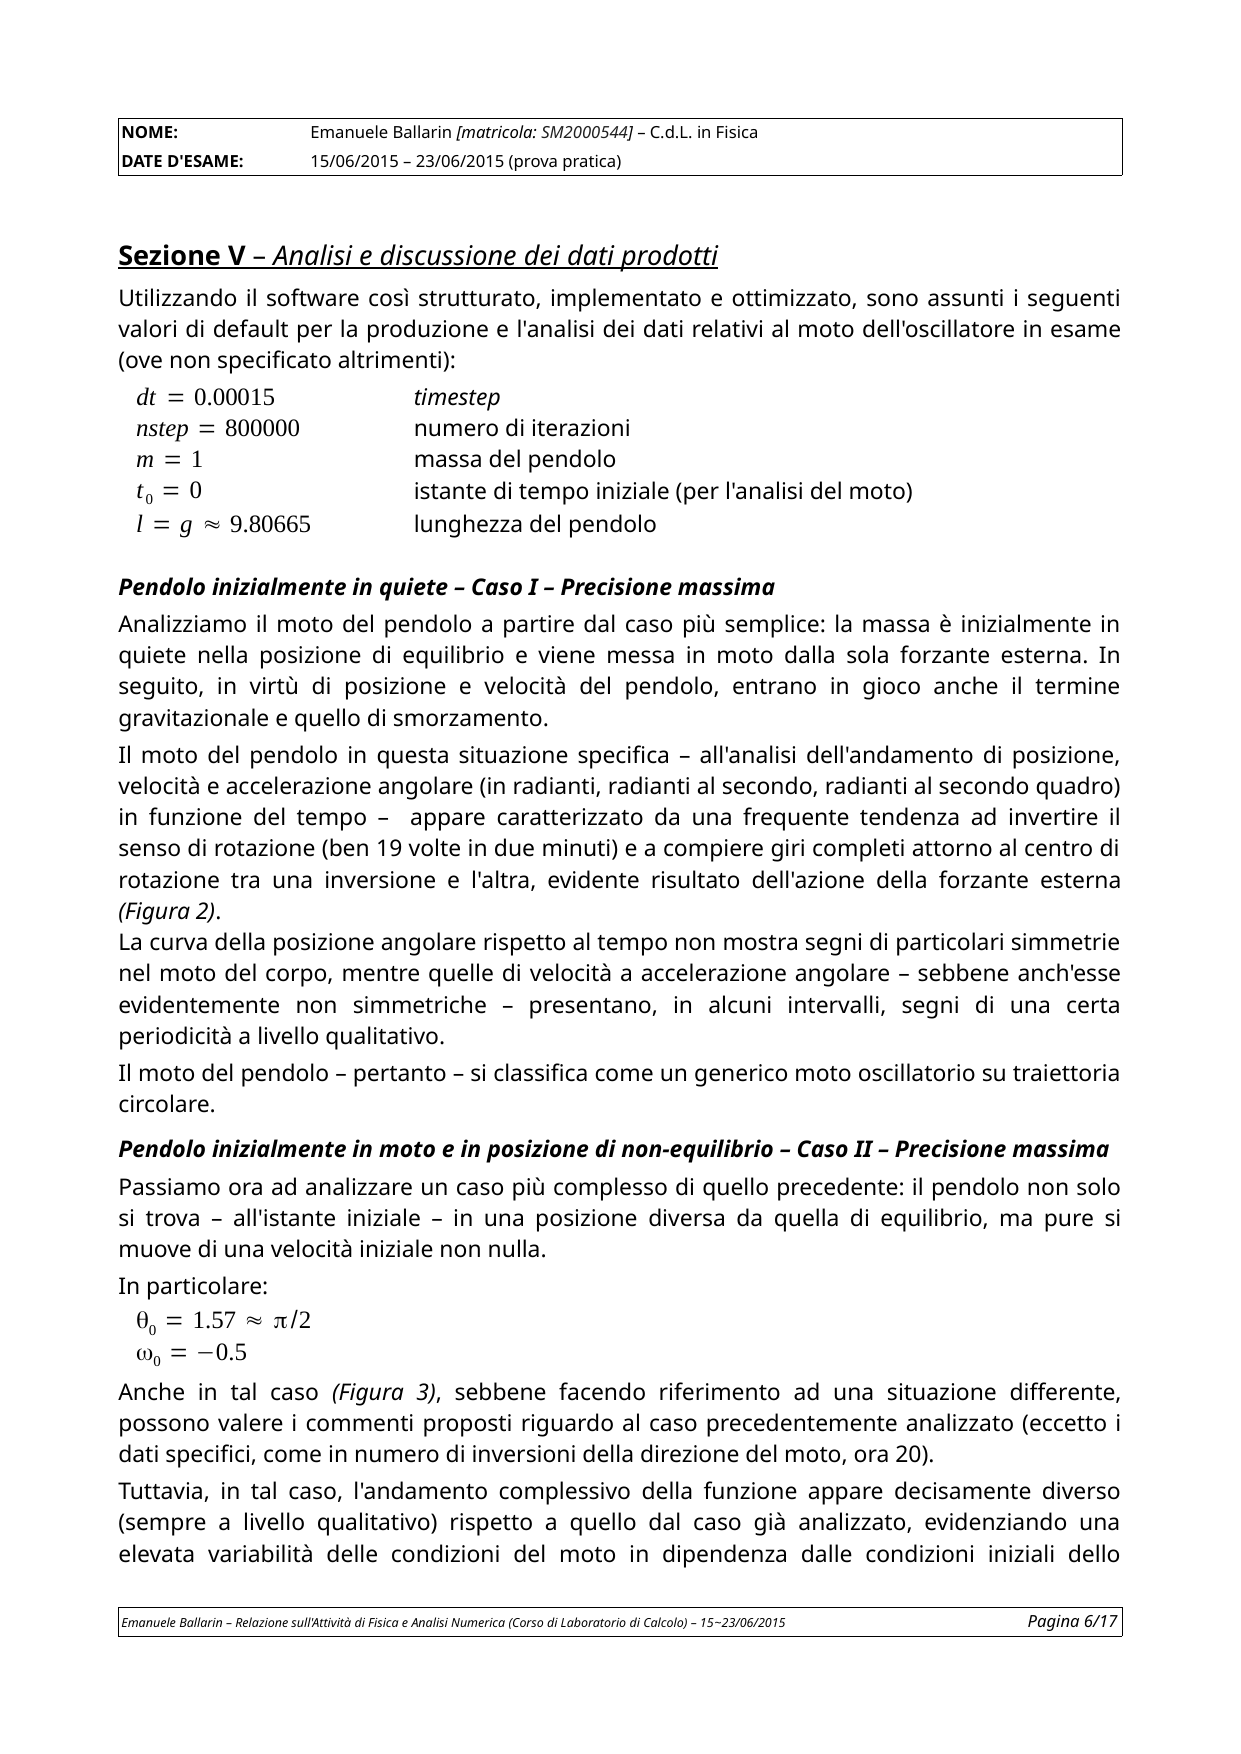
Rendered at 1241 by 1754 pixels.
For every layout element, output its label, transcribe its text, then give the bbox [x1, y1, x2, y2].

text lunghezza del pendolo [118, 508, 1122, 539]
text La curva della posizione angolare rispetto al tempo non mostra segni di particolari simmetrie nel moto del corpo, mentre quelle di velocità a accelerazione angolare – sebbene anch'esse evidentemente non simmetriche – presentano, in alcuni intervalli, segni di una certa periodicità a livello qualitativo. [118, 926, 1122, 1051]
text Sezione V – Analisi e discussione dei dati prodotti [118, 236, 1122, 273]
text Analizziamo il moto del pendolo a partire dal caso più semplice: la massa è inizialmente in quiete nella posizione di equilibrio e viene messa in moto dalla sola forzante esterna. In seguito, in virtù di posizione e velocità del pendolo, entrano in gioco anche il termine gravitazionale e quello di smorzamento. [118, 608, 1122, 733]
text Tuttavia, in tal caso, l'andamento complessivo della funzione appare decisamente diverso (sempre a livello qualitativo) rispetto a quello dal caso già analizzato, evidenziando una elevata variabilità delle condizioni del moto in dipendenza dalle condizioni iniziali dello [118, 1475, 1122, 1569]
text massa del pendolo [118, 443, 1122, 475]
text Utilizzando il software così strutturato, implementato e ottimizzato, sono assunti i seguenti valori di default per la produzione e l'analisi dei dati relativi al moto dell'oscillatore in esame (ove non specificato altrimenti): [118, 281, 1122, 375]
text timestep [118, 381, 1122, 412]
text Anche in tal caso (Figura 3), sebbene facendo riferimento ad una situazione differente, possono valere i commenti proposti riguardo al caso precedentemente analizzato (eccetto i dati specifici, come in numero di inversioni della direzione del moto, ora 20). [118, 1376, 1122, 1469]
text Il moto del pendolo – pertanto – si classifica come un generico moto oscillatorio su traiettoria circolare. [118, 1057, 1122, 1119]
text Il moto del pendolo in questa situazione specifica – all'analisi dell'andamento di posizione, velocità e accelerazione angolare (in radianti, radianti al secondo, radianti al secondo quadro) in funzione del tempo – appare caratterizzato da una frequente tendenza ad invertire il senso di rotazione (ben 19 volte in due minuti) e a compiere giri completi attorno al centro di rotazione tra una inversione e l'altra, evidente risultato dell'azione della forzante esterna (Figura 2). [118, 738, 1122, 926]
text numero di iterazioni [118, 412, 1122, 443]
text Passiamo ora ad analizzare un caso più complesso di quello precedente: il pendolo non solo si trova – all'istante iniziale – in una posizione diversa da quella di equilibrio, ma pure si muove di una velocità iniziale non nulla. [118, 1170, 1122, 1264]
text In particolare: [118, 1270, 1122, 1301]
text istante di tempo iniziale (per l'analisi del moto) [118, 475, 1122, 508]
text Pendolo inizialmente in quiete – Caso I – Precisione massima [118, 571, 1122, 602]
text Pendolo inizialmente in moto e in posizione di non-equilibrio – Caso II – Precisione massima [118, 1133, 1122, 1165]
